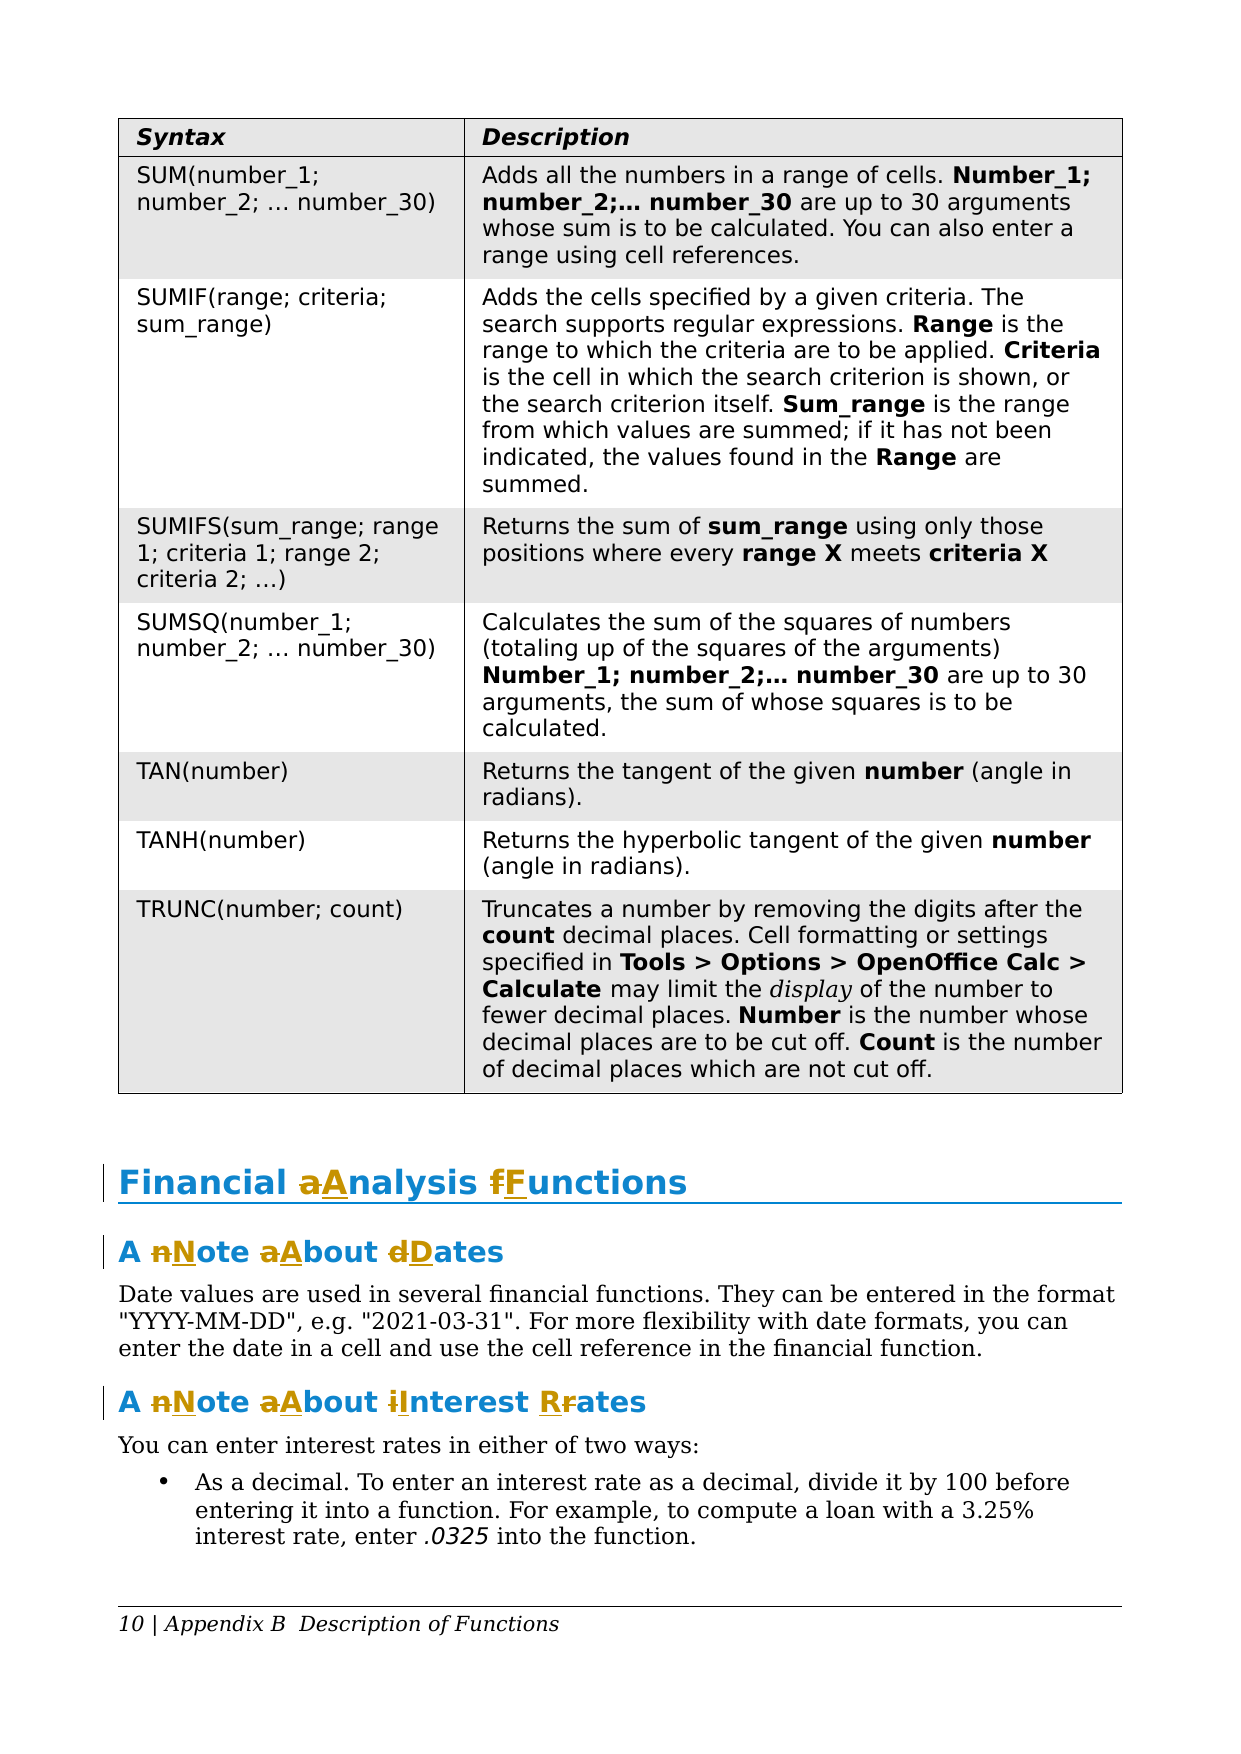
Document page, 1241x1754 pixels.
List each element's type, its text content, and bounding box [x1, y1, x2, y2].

table_header Syntax [119, 119, 464, 156]
table_cell Returns the sum of sum_range using only those positions where every range X meets criteria X [465, 508, 1122, 603]
table_cell Adds all the numbers in a range of cells. Number_1; number_2;… number_30 are up to 30 arguments whose sum is to be calculated. You can also enter a range using cell references. [465, 157, 1122, 279]
table_cell Truncates a number by removing the digits after the count decimal places. Cell formatting or settings specified in Tools > Options > OpenOffice Calc > Calculate may limit the display of the number to fewer decimal places. Number is the number whose decimal places are to be cut off. Count is the number of decimal places which are not cut off. [465, 890, 1122, 1092]
table_cell TANH(number) [119, 821, 464, 890]
table_cell SUM(number_1; number_2; … number_30) [119, 157, 464, 279]
table_cell Returns the tangent of the given number (angle in radians). [465, 752, 1122, 821]
table_cell Adds the cells specified by a given criteria. The search supports regular expressions. Range is the range to which the criteria are to be applied. Criteria is the cell in which the search criterion is shown, or the search criterion itself. Sum_range is the range from which values are summed; if it has not been indicated, the values found in the Range are summed. [465, 279, 1122, 508]
list As a decimal. To enter an interest rate as a decimal, divide it by 100 before entering it into a function. For example, to compute a loan with a 3.25% interest rate, enter .0325 into the function. [156, 1468, 1122, 1550]
table_cell TAN(number) [119, 752, 464, 821]
table_cell SUMIF(range; criteria; sum_range) [119, 279, 464, 508]
subtitle A Note About Dates [118, 1235, 1122, 1269]
table_cell Calculates the sum of the squares of numbers (totaling up of the squares of the arguments) Number_1; number_2;… number_30 are up to 30 arguments, the sum of whose squares is to be calculated. [465, 603, 1122, 752]
table_cell TRUNC(number; count) [119, 890, 464, 1092]
subtitle Financial Analysis Functions [118, 1163, 1122, 1202]
table_cell SUMIFS(sum_range; range 1; criteria 1; range 2; criteria 2; …) [119, 508, 464, 603]
subtitle A Note About Interest Rates [118, 1386, 1122, 1420]
table_cell SUMSQ(number_1; number_2; … number_30) [119, 603, 464, 752]
table_cell Returns the hyperbolic tangent of the given number (angle in radians). [465, 821, 1122, 890]
text You can enter interest rates in either of two ways: [118, 1432, 1122, 1459]
table_header Description [465, 119, 1122, 156]
text Date values are used in several financial functions. They can be entered in the format "YYYY-MM-DD", e.g. "2021-03-31". For more flexibility with date formats, you can enter the date in a cell and use the cell reference in the financial function. [118, 1281, 1122, 1361]
